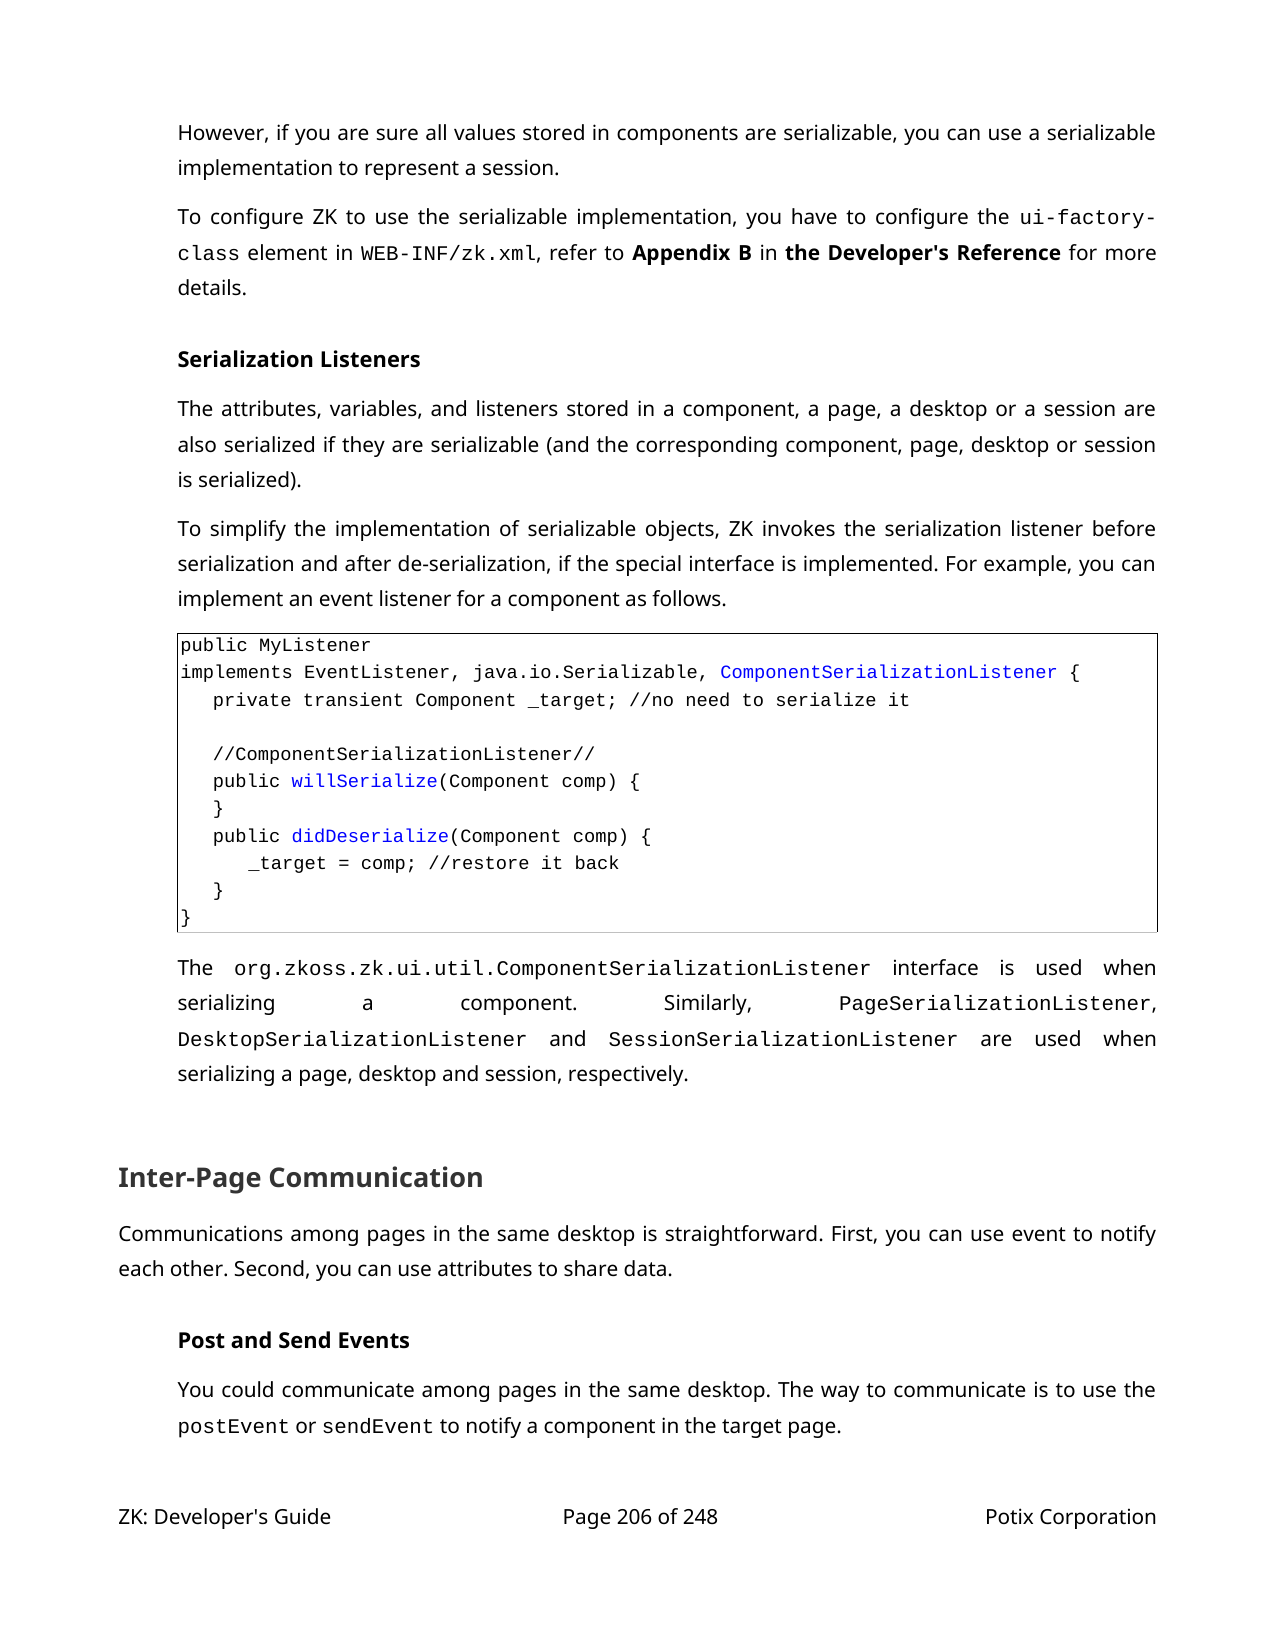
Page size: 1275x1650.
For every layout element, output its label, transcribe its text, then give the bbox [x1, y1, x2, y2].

text public MyListener [178, 634, 1157, 657]
text } [178, 796, 1157, 821]
text } [178, 878, 1157, 902]
text However, if you are sure all values stored in components are serializable, you can use a serializable implementation to represent a session. [177, 118, 1157, 182]
text To configure ZK to use the serializable implementation, you have to configure the ui-factory-class element in WEB-INF/zk.xml, refer to Appendix B in the Developer's Reference for more details. [177, 202, 1157, 301]
text private transient Component _target; //no need to serialize it [178, 687, 1157, 712]
text implements EventListener, java.io.Serializable, ComponentSerializationListener { [178, 660, 1157, 684]
text You could communicate among pages in the same desktop. The way to communicate is to use the postEvent or sendEvent to notify a component in the target page. [177, 1376, 1157, 1439]
subtitle Serialization Listeners [177, 344, 1157, 374]
text //ComponentSerializationListener// [178, 742, 1157, 766]
subtitle Post and Send Events [177, 1325, 1157, 1355]
text _target = comp; //restore it back [178, 851, 1157, 875]
subtitle Inter-Page Communication [118, 1158, 1157, 1195]
text The org.zkoss.zk.ui.util.ComponentSerializationListener interface is used when serializing a component. Similarly, PageSerializationListener, DesktopSerializationListener and SessionSerializationListener are used when serializing a page, desktop and session, respectively. [177, 953, 1157, 1088]
text public willSerialize(Component comp) { [178, 769, 1157, 793]
text public didDeserialize(Component comp) { [178, 823, 1157, 848]
text To simplify the implementation of serializable objects, ZK invokes the serialization listener before serialization and after de-serialization, if the special interface is implemented. For example, you can implement an event listener for a component as follows. [177, 514, 1157, 612]
text The attributes, variables, and listeners stored in a component, a page, a desktop or a session are also serialized if they are serializable (and the corresponding component, page, desktop or session is serialized). [177, 394, 1157, 493]
text } [178, 905, 1157, 932]
text Communications among pages in the same desktop is straightforward. First, you can use event to notify each other. Second, you can use attributes to share data. [118, 1219, 1157, 1282]
